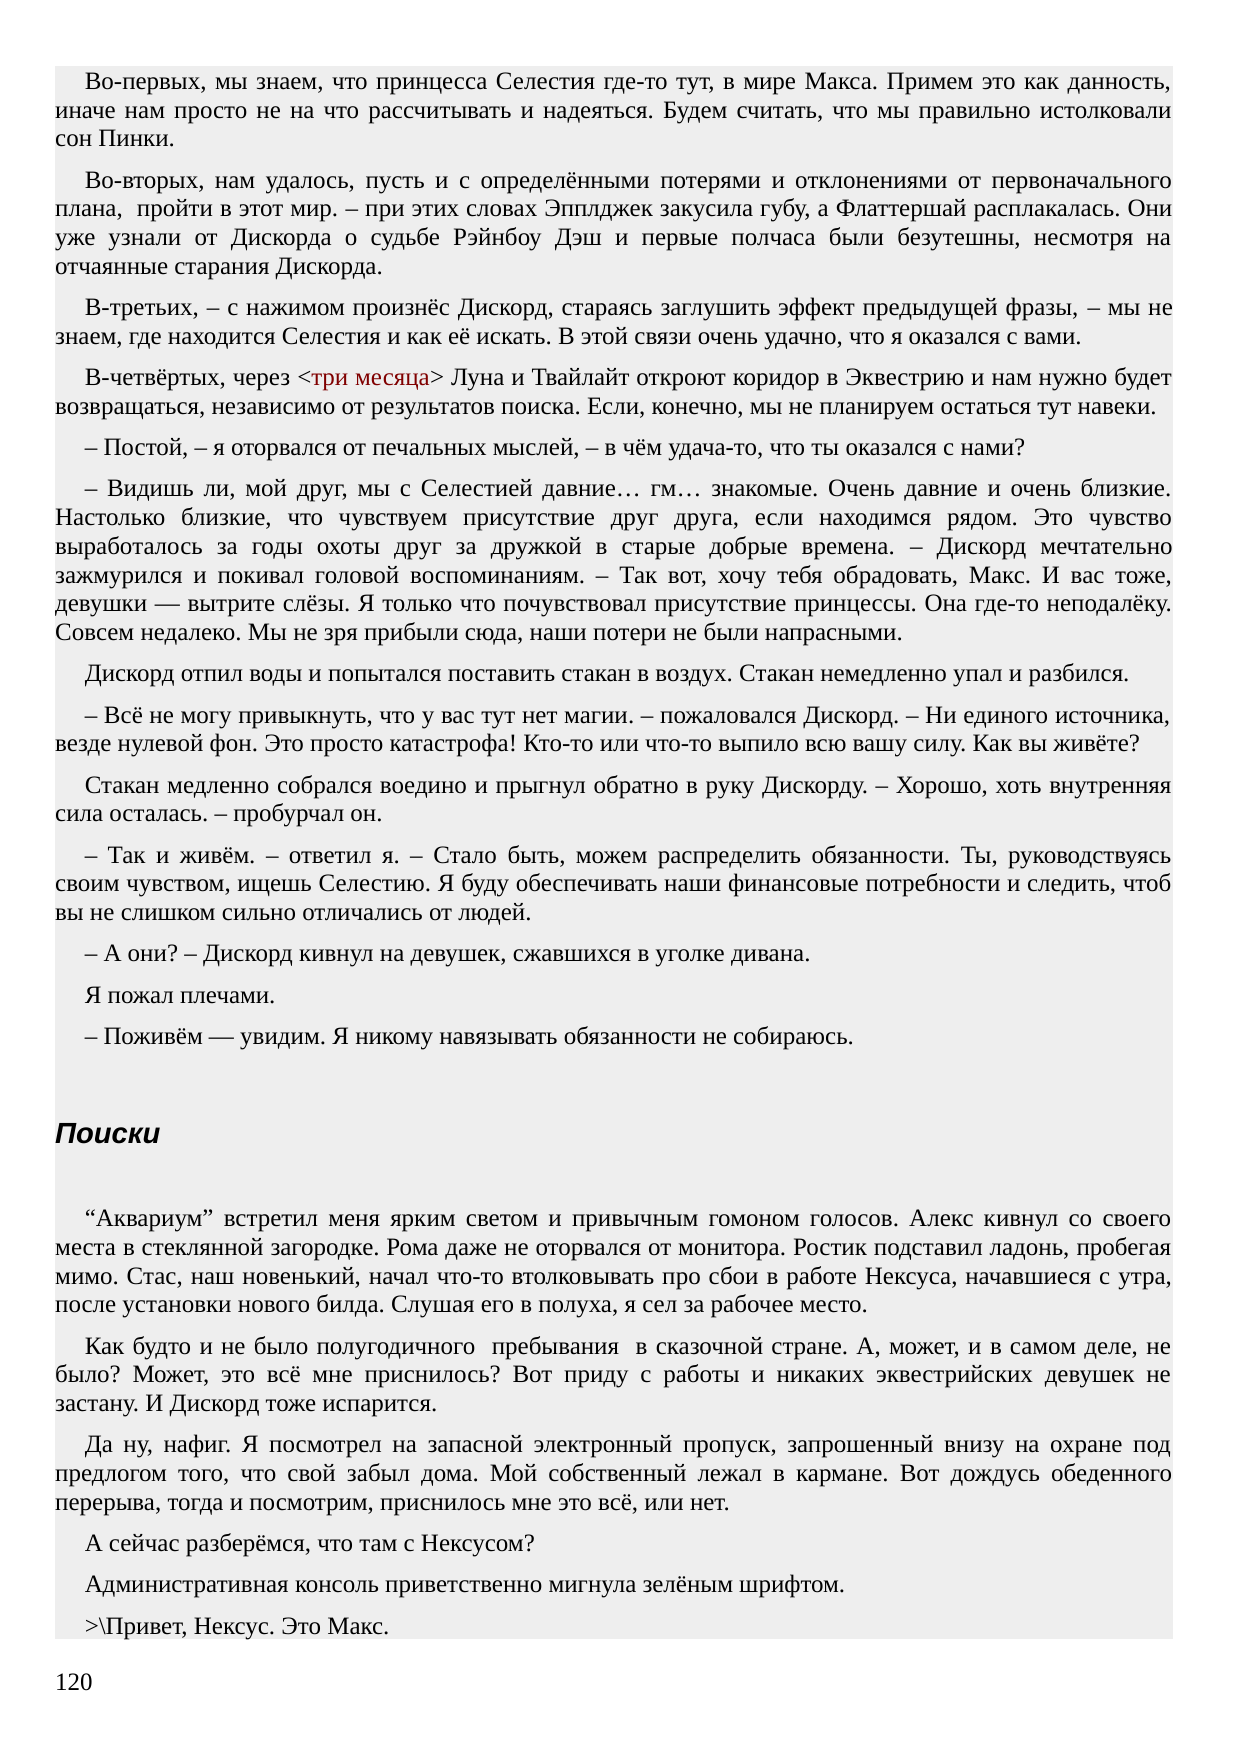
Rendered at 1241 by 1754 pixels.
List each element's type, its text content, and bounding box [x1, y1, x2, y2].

text Во-первых, мы знаем, что принцесса Селестия где-то тут, в мире Макса. Примем это как данность, иначе нам просто не на что рассчитывать и надеяться. Будем считать, что мы правильно истолковали сон Пинки. [55, 66, 1173, 152]
text В-четвёртых, через <три месяца> Луна и Твайлайт откроют коридор в Эквестрию и нам нужно будет возвращаться, независимо от результатов поиска. Если, конечно, мы не планируем остаться тут навеки. [55, 362, 1173, 420]
text – Поживём — увидим. Я никому навязывать обязанности не собираюсь. [55, 1021, 1173, 1050]
text Я пожал плечами. [55, 980, 1173, 1008]
text Да ну, нафиг. Я посмотрел на запасной электронный пропуск, запрошенный внизу на охране под предлогом того, что свой забыл дома. Мой собственный лежал в кармане. Вот дождусь обеденного перерыва, тогда и посмотрим, приснилось мне это всё, или нет. [55, 1429, 1173, 1516]
text Административная консоль приветственно мигнула зелёным шрифтом. [55, 1569, 1173, 1598]
text Во-вторых, нам удалось, пусть и с определёнными потерями и отклонениями от первоначального плана, пройти в этот мир. – при этих словах Эпплджек закусила губу, а Флаттершай расплакалась. Они уже узнали от Дискорда о судьбе Рэйнбоу Дэш и первые полчаса были безутешны, несмотря на отчаянные старания Дискорда. [55, 165, 1173, 280]
text Дискорд отпил воды и попытался поставить стакан в воздух. Стакан немедленно упал и разбился. [55, 658, 1173, 687]
text – Всё не могу привыкнуть, что у вас тут нет магии. – пожаловался Дискорд. – Ни единого источника, везде нулевой фон. Это просто катастрофа! Кто-то или что-то выпило всю вашу силу. Как вы живёте? [55, 700, 1173, 757]
text “Аквариум” встретил меня ярким светом и привычным гомоном голосов. Алекс кивнул со своего места в стеклянной загородке. Рома даже не оторвался от монитора. Ростик подставил ладонь, пробегая мимо. Стас, наш новенький, начал что-то втолковывать про сбои в работе Нексуса, начавшиеся с утра, после установки нового билда. Слушая его в полуха, я сел за рабочее место. [55, 1203, 1173, 1318]
subtitle Поиски [55, 1116, 1173, 1149]
text – Так и живём. – ответил я. – Стало быть, можем распределить обязанности. Ты, руководствуясь своим чувством, ищешь Селестию. Я буду обеспечивать наши финансовые потребности и следить, чтоб вы не слишком сильно отличались от людей. [55, 840, 1173, 926]
text Стакан медленно собрался воедино и прыгнул обратно в руку Дискорду. – Хорошо, хоть внутренняя сила осталась. – пробурчал он. [55, 770, 1173, 827]
text – А они? – Дискорд кивнул на девушек, сжавшихся в уголке дивана. [55, 938, 1173, 967]
text Как будто и не было полугодичного пребывания в сказочной стране. А, может, и в самом деле, не было? Может, это всё мне приснилось? Вот приду с работы и никаких эквестрийских девушек не застану. И Дискорд тоже испарится. [55, 1331, 1173, 1417]
text В-третьих, – с нажимом произнёс Дискорд, стараясь заглушить эффект предыдущей фразы, – мы не знаем, где находится Селестия и как её искать. В этой связи очень удачно, что я оказался с вами. [55, 292, 1173, 350]
text >\Привет, Нексус. Это Макс. [55, 1611, 1173, 1639]
text А сейчас разберёмся, что там с Нексусом? [55, 1528, 1173, 1557]
text – Видишь ли, мой друг, мы с Селестией давние… гм… знакомые. Очень давние и очень близкие. Настолько близкие, что чувствуем присутствие друг друга, если находимся рядом. Это чувство выработалось за годы охоты друг за дружкой в старые добрые времена. – Дискорд мечтательно зажмурился и покивал головой воспоминаниям. – Так вот, хочу тебя обрадовать, Макс. И вас тоже, девушки — вытрите слёзы. Я только что почувствовал присутствие принцессы. Она где-то неподалёку. Совсем недалеко. Мы не зря прибыли сюда, наши потери не были напрасными. [55, 473, 1173, 646]
text – Постой, – я оторвался от печальных мыслей, – в чём удача-то, что ты оказался с нами? [55, 432, 1173, 461]
